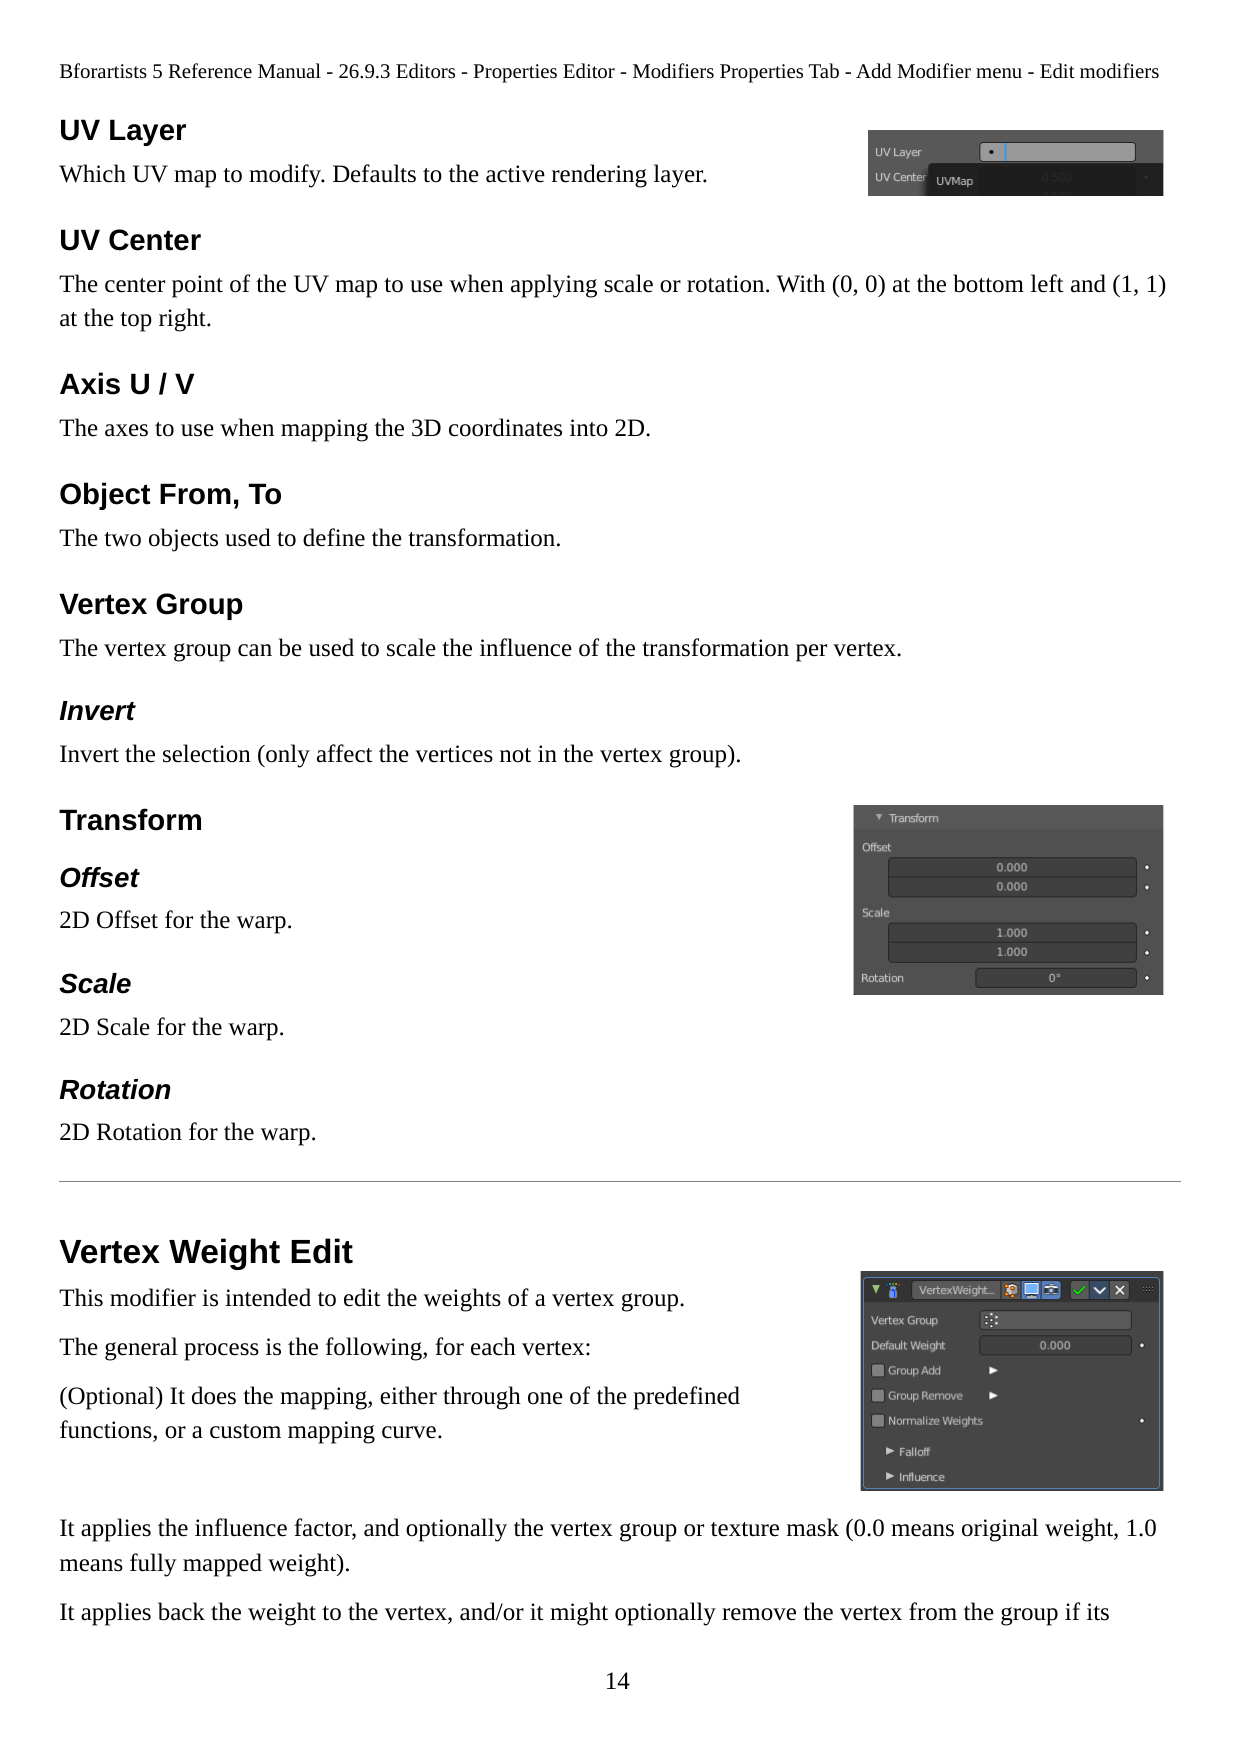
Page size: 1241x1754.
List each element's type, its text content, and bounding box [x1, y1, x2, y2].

text 2D Scale for the warp. [59, 1012, 1181, 1040]
text It applies the influence factor, and optionally the vertex group or texture mask (0.0 means original weight, 1.0 means fully mapped weight). [59, 1513, 1181, 1577]
text The two objects used to define the transformation. [59, 523, 1181, 552]
text Invert the selection (only affect the vertices not in the vertex group). [59, 739, 1181, 768]
subtitle Rotation [59, 1073, 1181, 1105]
text The general process is the following, for each vertex: [59, 1332, 860, 1361]
text This modifier is intended to edit the weights of a vertex group. [59, 1283, 860, 1311]
subtitle Offset [59, 861, 853, 893]
text Which UV map to modify. Defaults to the active rendering layer. [59, 159, 868, 188]
subtitle [1164, 861, 1181, 893]
text It applies back the weight to the vertex, and/or it might optionally remove the vertex from the group if its [59, 1597, 1181, 1626]
subtitle Scale [59, 967, 1181, 999]
picture [853, 805, 1164, 995]
text The axes to use when mapping the 3D coordinates into 2D. [59, 413, 1181, 442]
picture [860, 1271, 1164, 1491]
text 2D Offset for the warp. [59, 906, 853, 934]
subtitle Axis U / V [59, 367, 1181, 401]
subtitle Transform [59, 802, 1181, 836]
picture [868, 130, 1164, 196]
text 2D Rotation for the warp. [59, 1117, 1181, 1146]
subtitle UV Center [59, 222, 1181, 256]
subtitle Invert [59, 694, 1181, 726]
text (Optional) It does the mapping, either through one of the predefined functions, or a custom mapping curve. [59, 1381, 860, 1444]
subtitle Object From, To [59, 477, 1181, 511]
subtitle Vertex Weight Edit [59, 1232, 1181, 1270]
text The vertex group can be used to scale the influence of the transformation per vertex. [59, 633, 1181, 662]
text The center point of the UV map to use when applying scale or rotation. With (0, 0) at the bottom left and (1, 1) at the top right. [59, 269, 1181, 332]
text [1164, 906, 1181, 934]
subtitle UV Layer [59, 113, 1181, 146]
subtitle Vertex Group [59, 587, 1181, 620]
